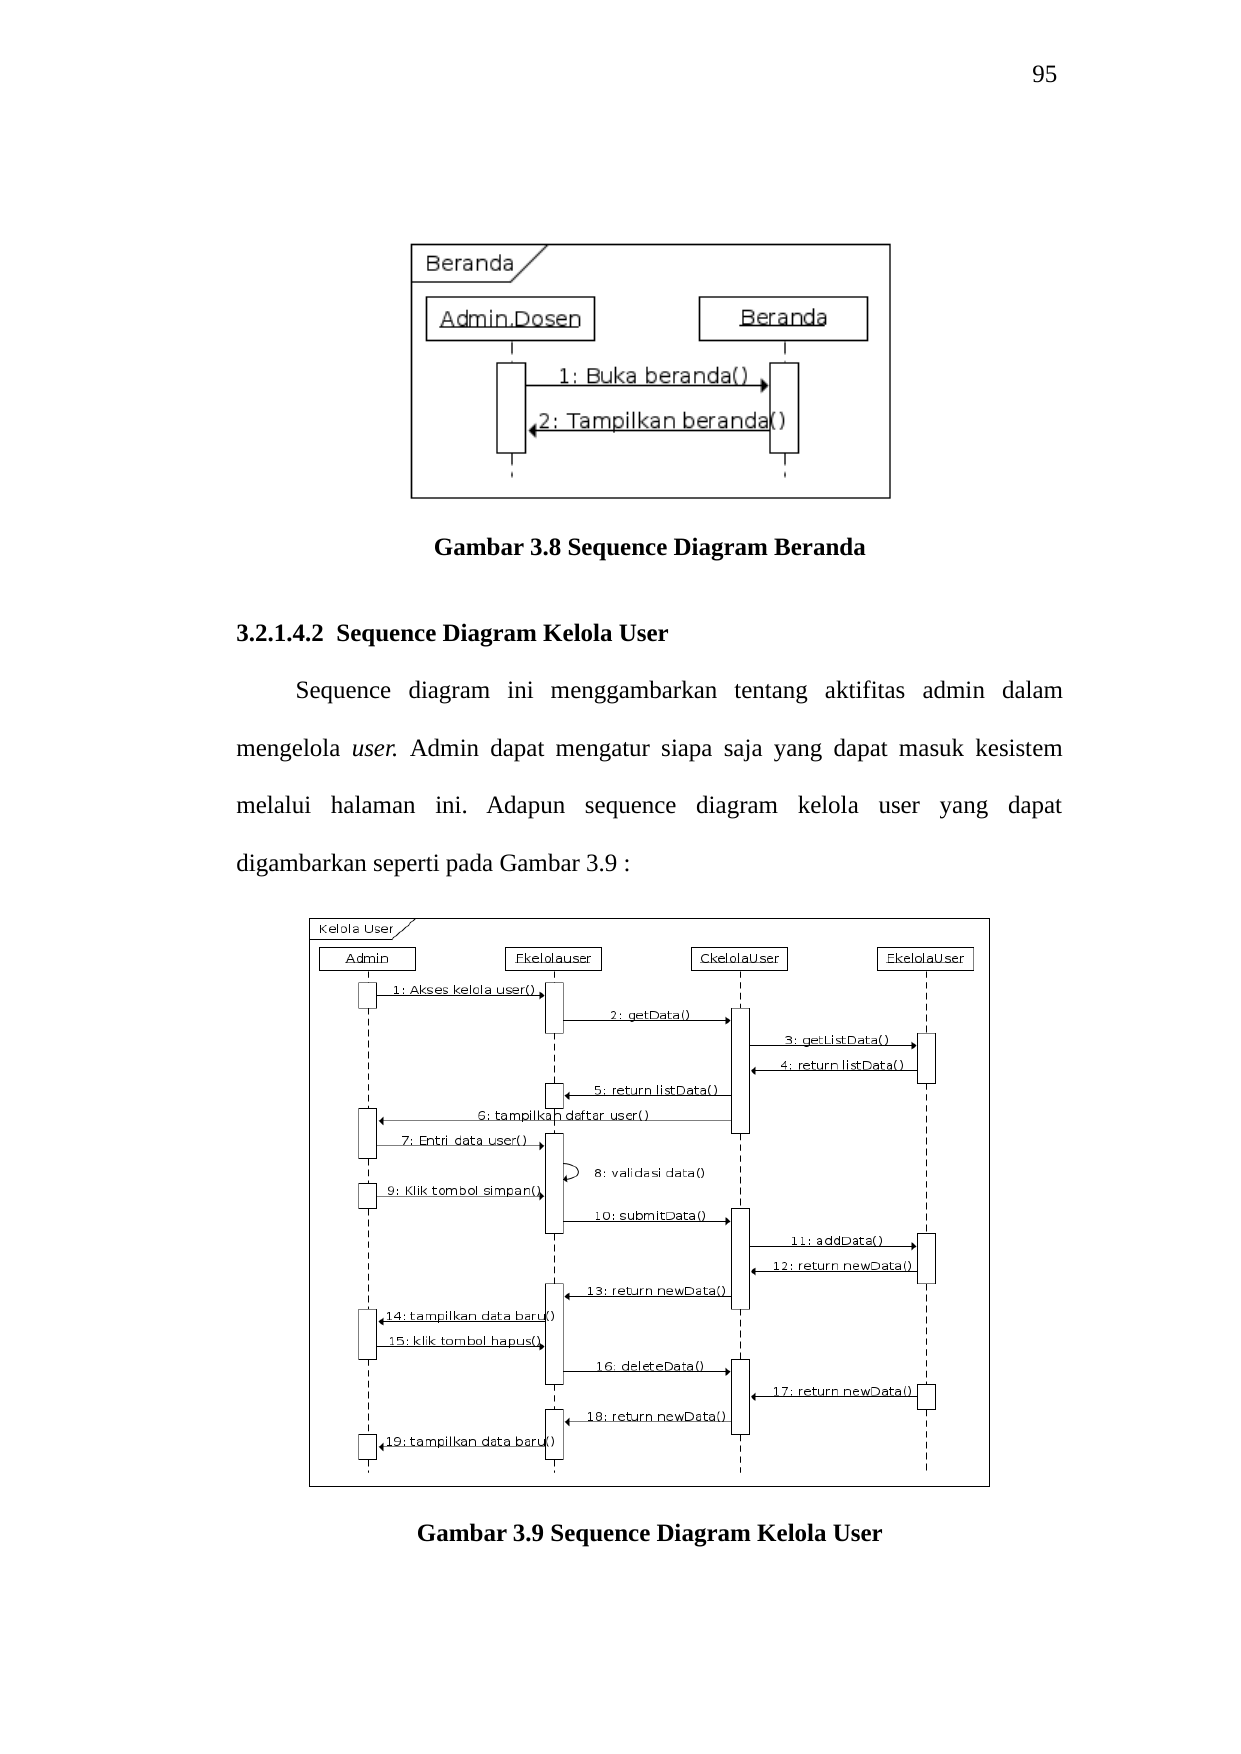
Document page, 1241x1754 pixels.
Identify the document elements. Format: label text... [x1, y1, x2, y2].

picture [405, 236, 894, 504]
text Sequence diagram ini menggambarkan tentang aktifitas admin dalam mengelola user. Admin dapat mengatur siapa saja yang dapat masuk kesistem melalui halaman ini. Adapun sequence diagram kelola user yang dapat digambarkan seperti pada Gambar 3.9 : [236, 676, 1063, 877]
subtitle Sequence Diagram Kelola User [236, 618, 1063, 647]
picture [302, 913, 997, 1490]
text Gambar 3.9 Sequence Diagram Kelola User [302, 1490, 997, 1547]
text Gambar 3.8 Sequence Diagram Beranda [406, 504, 894, 561]
